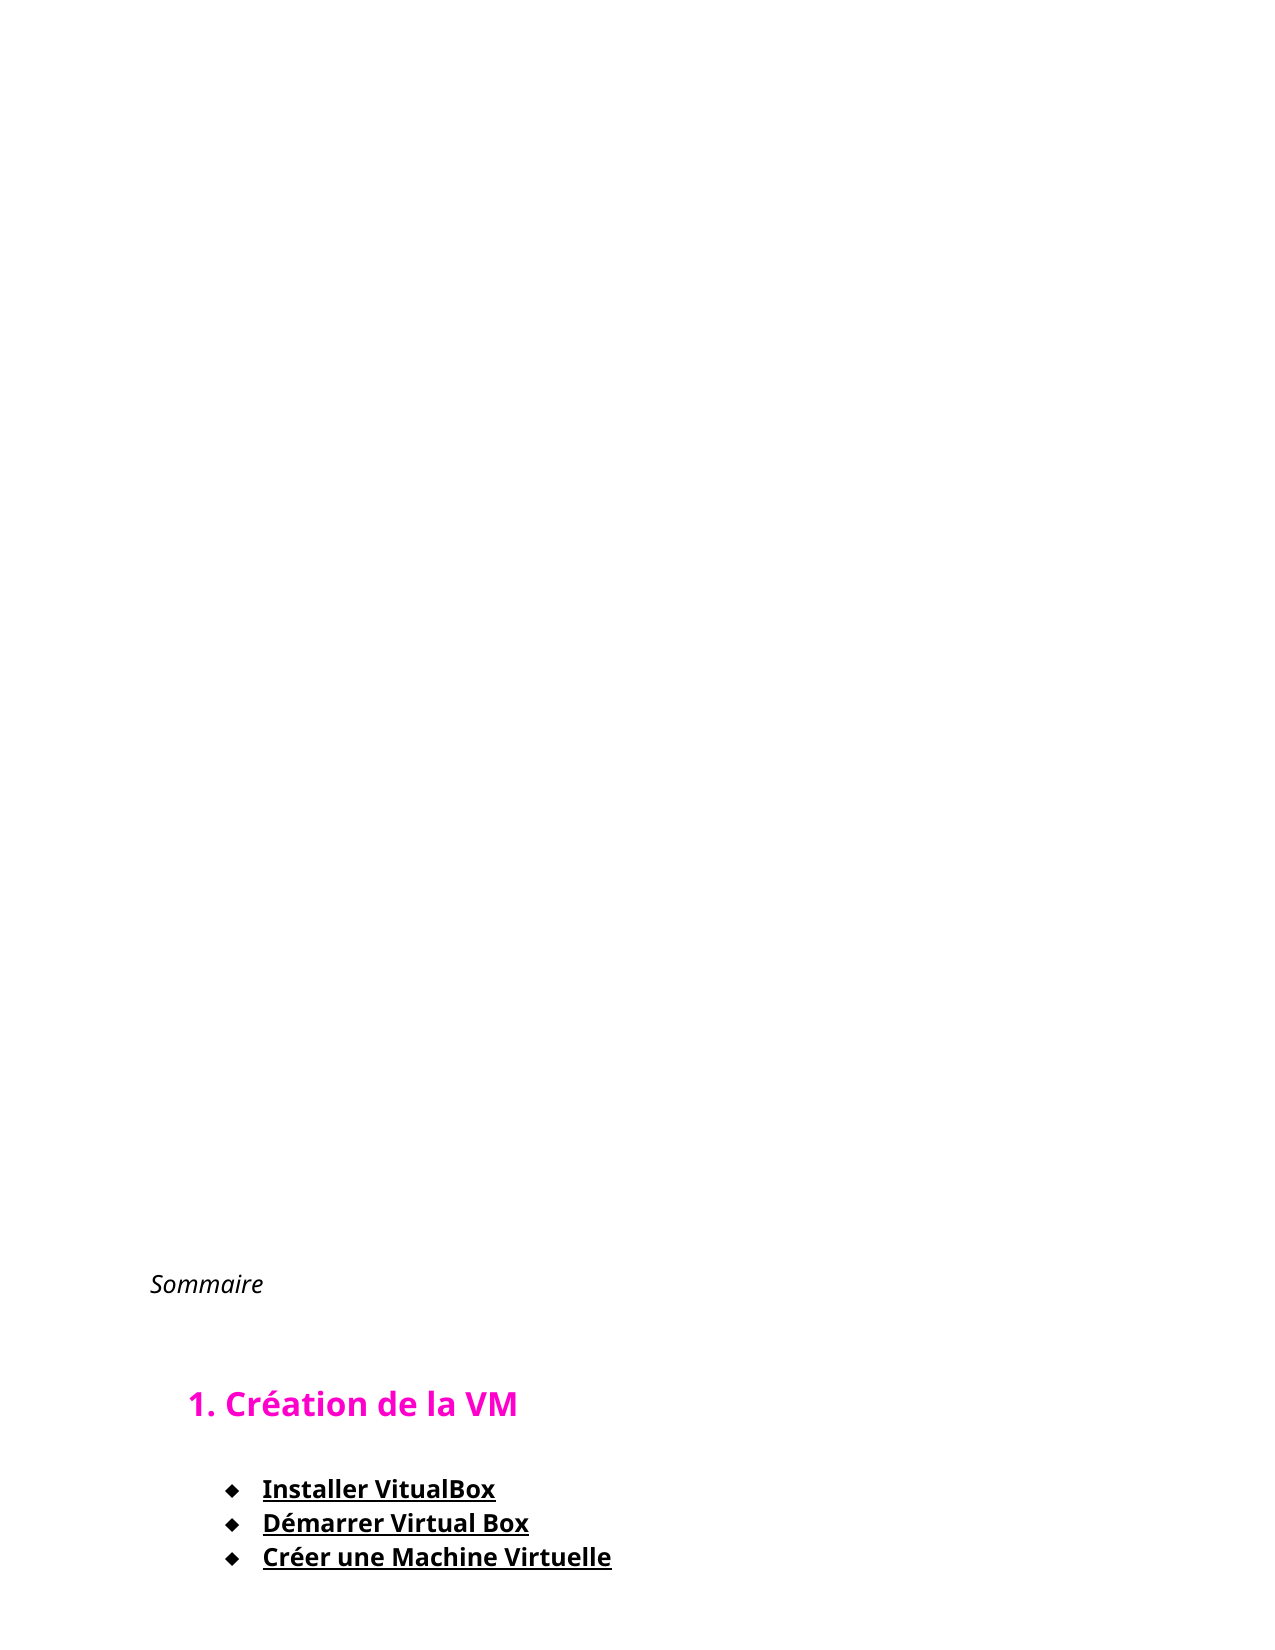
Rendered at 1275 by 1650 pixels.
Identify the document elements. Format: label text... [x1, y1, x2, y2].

text Sommaire [150, 1267, 1125, 1301]
list Créer une Machine Virtuelle [225, 1540, 1125, 1574]
list Démarrer Virtual Box [225, 1506, 1125, 1540]
list Création de la VM [187, 1381, 1125, 1426]
list Installer VitualBox [225, 1472, 1125, 1506]
